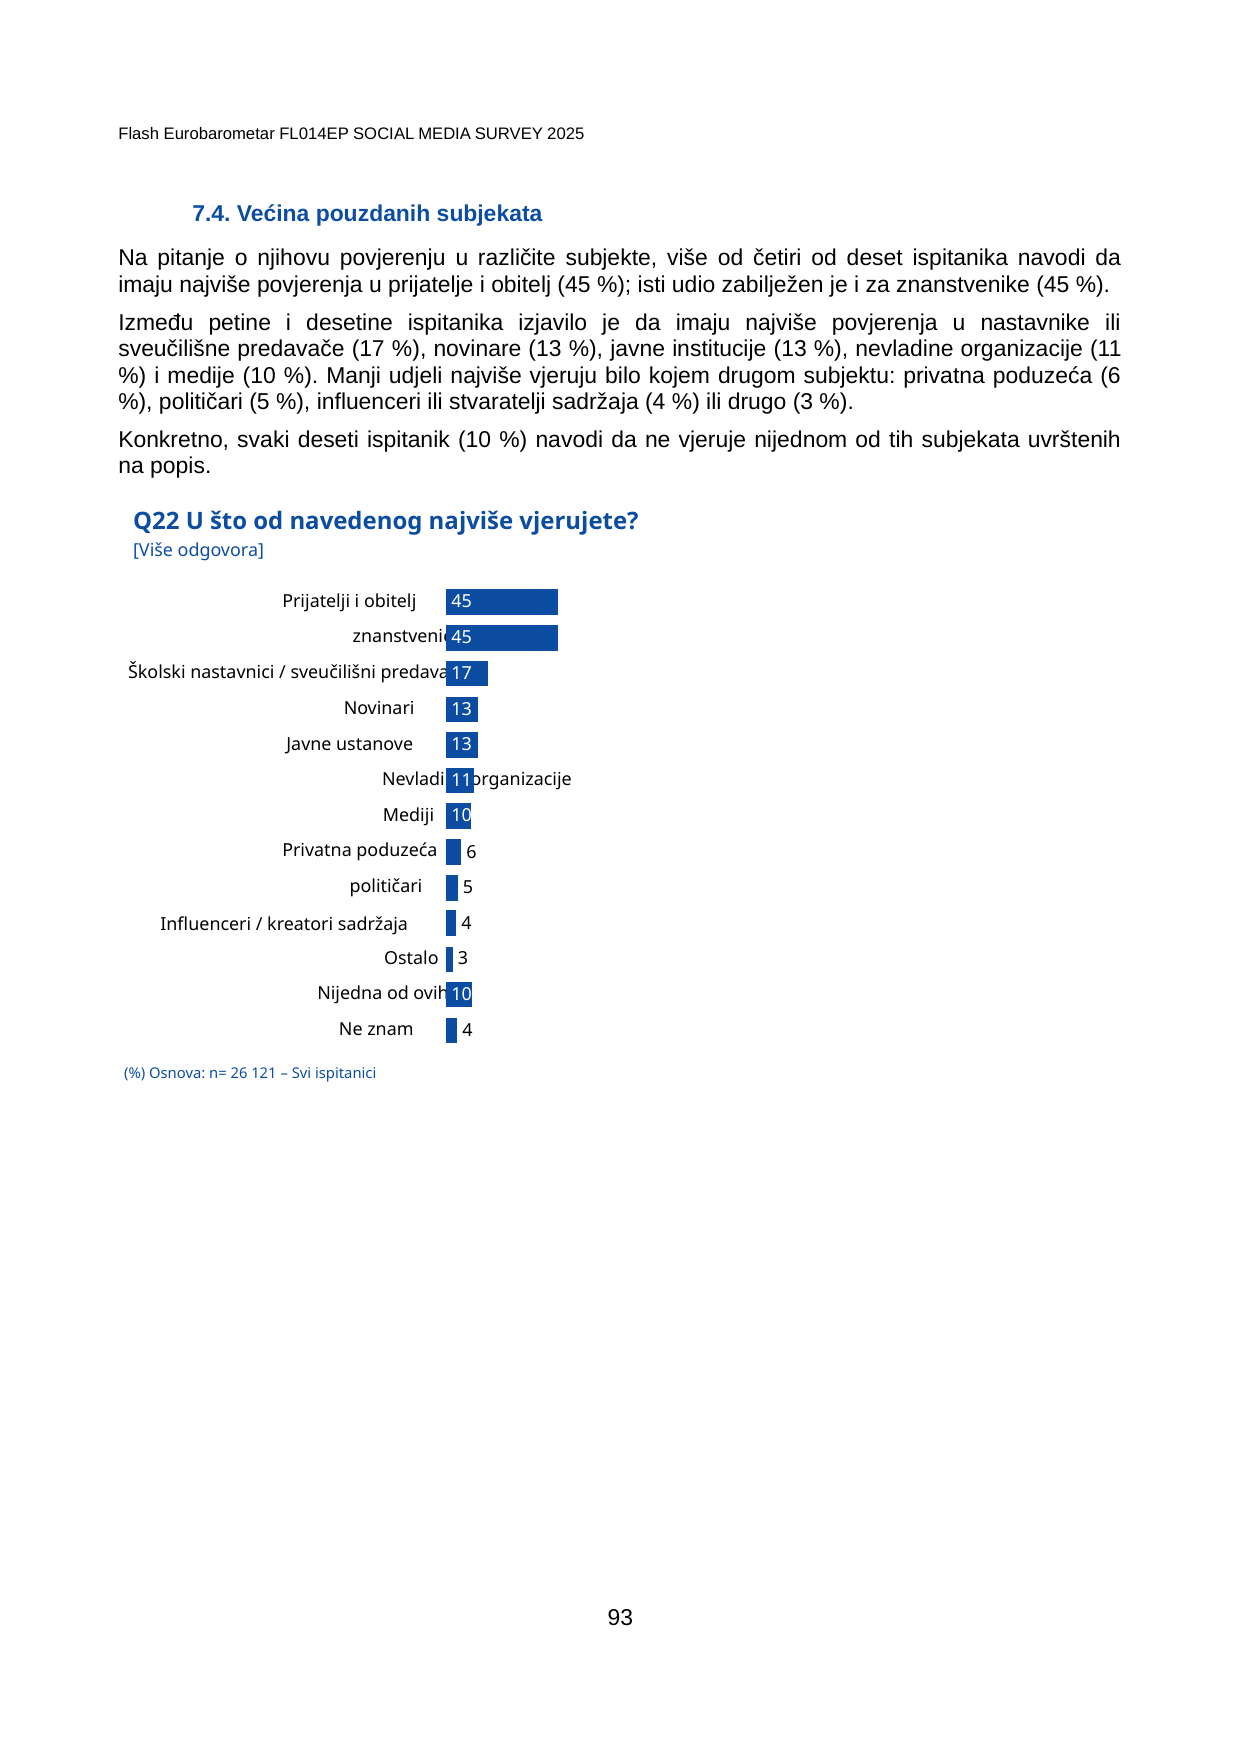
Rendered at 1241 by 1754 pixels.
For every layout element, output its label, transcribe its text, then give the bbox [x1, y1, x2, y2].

text Konkretno, svaki deseti ispitanik (10 %) navodi da ne vjeruje nijednom od tih subjekata uvrštenih na popis. [118, 426, 1122, 479]
text Između petine i desetine ispitanika izjavilo je da imaju najviše povjerenja u nastavnike ili sveučilišne predavače (17 %), novinare (13 %), javne institucije (13 %), nevladine organizacije (11 %) i medije (10 %). Manji udjeli najviše vjeruju bilo kojem drugom subjektu: privatna poduzeća (6 %), političari (5 %), influenceri ili stvaratelji sadržaja (4 %) ili drugo (3 %). [118, 309, 1122, 414]
text Na pitanje o njihovu povjerenju u različite subjekte, više od četiri od deset ispitanika navodi da imaju najviše povjerenja u prijatelje i obitelj (45 %); isti udio zabilježen je i za znanstvenike (45 %). [118, 244, 1122, 297]
subtitle 7.4. Većina pouzdanih subjekata [118, 199, 1122, 226]
